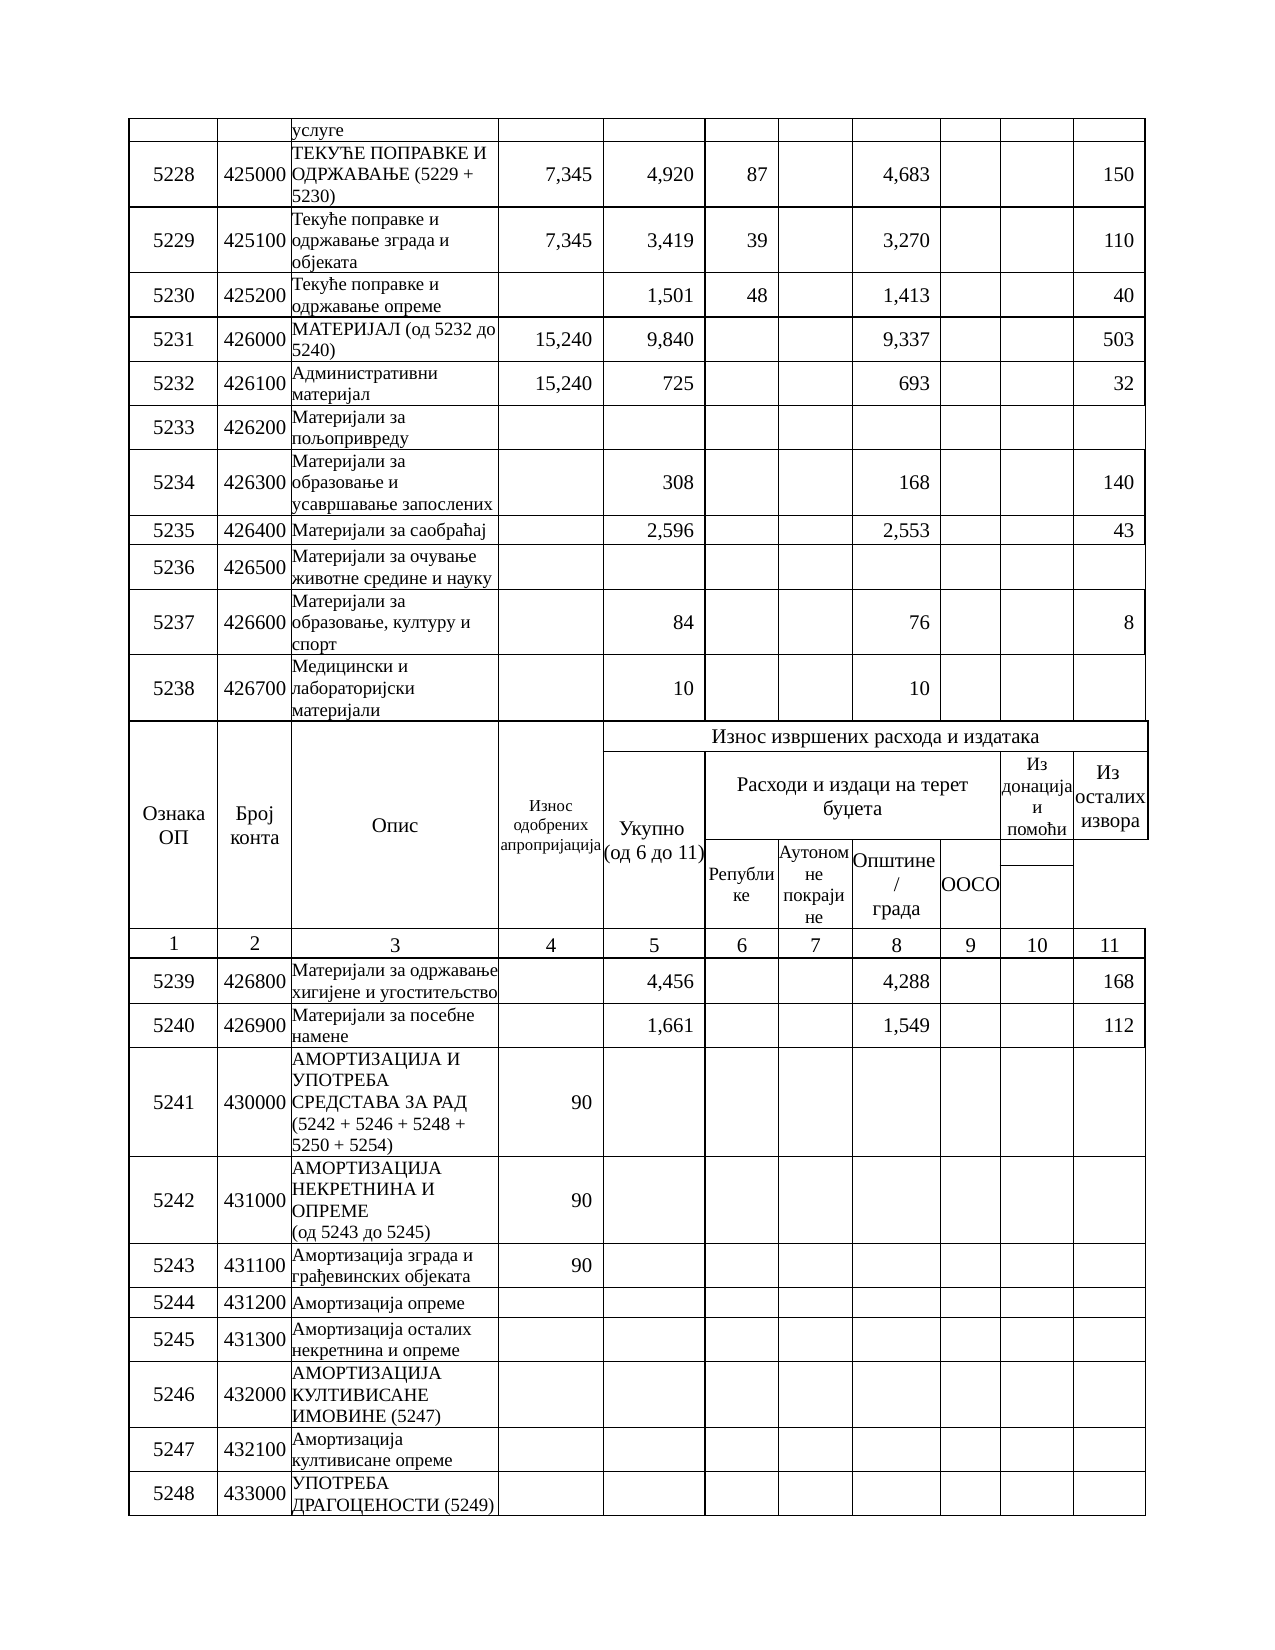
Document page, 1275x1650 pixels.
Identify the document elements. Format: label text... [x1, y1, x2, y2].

table_cell 0 [1001, 362, 1073, 405]
table_cell 0 [941, 450, 1000, 514]
table_cell [1146, 1003, 1275, 1047]
table_cell 0 [779, 362, 852, 405]
table_cell 0 [1074, 1428, 1145, 1471]
table_cell 0 [941, 1428, 1000, 1471]
table_cell 5247 [130, 1428, 217, 1471]
table_cell 0 [604, 1318, 704, 1361]
table_cell 5236 [130, 545, 217, 588]
table_cell 5239 [130, 959, 217, 1002]
table_cell 5241 [130, 1048, 217, 1156]
table_cell 725 [604, 362, 704, 405]
table_cell 426100 [218, 362, 291, 405]
table_cell 0 [779, 1157, 852, 1243]
table_cell 3,419 [604, 208, 704, 272]
table_cell 0 [1074, 1318, 1145, 1361]
table_cell 5242 [130, 1157, 217, 1243]
table_cell Из осталих извора [1074, 752, 1147, 839]
table_cell 10 [1001, 929, 1073, 957]
table_cell 90 [499, 1244, 603, 1287]
table_cell 112 [1074, 1004, 1144, 1047]
table_cell [1241, 839, 1275, 865]
table_cell Број конта [218, 722, 291, 927]
table_cell 0 [779, 1428, 852, 1471]
table_cell 168 [1074, 959, 1144, 1002]
table_cell 0 [779, 273, 852, 316]
table_cell 425200 [218, 273, 291, 316]
table_cell 426400 [218, 516, 291, 544]
table_cell 5243 [130, 1244, 217, 1287]
table_cell 0 [706, 1472, 778, 1515]
table_cell 0 [706, 1288, 778, 1317]
table_cell 426500 [218, 545, 291, 588]
table_cell 43 [1074, 516, 1144, 544]
table_cell 0 [1001, 1362, 1073, 1427]
table_cell 0 [706, 655, 778, 720]
table_cell 10 [604, 655, 704, 720]
table_cell 15,240 [499, 362, 603, 405]
table_cell 0 [941, 1004, 1000, 1047]
table_cell Укупно (од 6 до 11) [604, 752, 704, 927]
table_cell 0 [604, 1048, 704, 1156]
table_cell 426900 [218, 1004, 291, 1047]
table_cell [1074, 119, 1144, 141]
table_cell 5248 [130, 1472, 217, 1515]
table_cell Амортизација осталих некретнина и опреме [292, 1318, 498, 1361]
table_cell [1001, 866, 1073, 927]
table_cell 0 [941, 1362, 1000, 1427]
table_cell 0 [853, 1048, 940, 1156]
table_cell 9,840 [604, 318, 704, 361]
table_cell 76 [853, 590, 940, 654]
table_cell [1146, 1287, 1275, 1317]
table_cell 0 [853, 1288, 940, 1317]
table_cell 0 [779, 1048, 852, 1156]
table_cell [130, 119, 217, 141]
table_cell 0 [779, 1472, 852, 1515]
table_cell [1170, 865, 1217, 927]
table_cell 693 [853, 362, 940, 405]
table_cell 0 [706, 362, 778, 405]
table_cell 0 [941, 516, 1000, 544]
table_cell 0 [604, 1362, 704, 1427]
table_cell 140 [1074, 450, 1144, 514]
table_cell 0 [779, 545, 852, 588]
table_cell [1146, 1156, 1275, 1243]
table_cell [1146, 544, 1275, 588]
table_cell 7 [779, 929, 852, 957]
table_cell 0 [941, 545, 1000, 588]
table_cell 0 [853, 1318, 940, 1361]
table_cell 0 [1001, 1288, 1073, 1317]
table_cell 5228 [130, 142, 217, 206]
table_cell 0 [853, 1157, 940, 1243]
table_cell 0 [1001, 590, 1073, 654]
table_cell 0 [853, 545, 940, 588]
table_cell Амортизација опреме [292, 1288, 498, 1317]
table_cell 0 [499, 1288, 603, 1317]
table_cell 0 [941, 590, 1000, 654]
table_cell 0 [1074, 406, 1145, 449]
table_cell [1170, 839, 1217, 865]
table_cell 0 [941, 208, 1000, 272]
table_cell Материјали за посебне намене [292, 1004, 498, 1047]
table_cell [1001, 119, 1073, 141]
table_cell 0 [499, 655, 603, 720]
table_cell [1146, 361, 1275, 405]
table_cell 0 [1074, 1048, 1145, 1156]
table_cell 426700 [218, 655, 291, 720]
table_cell 4,683 [853, 142, 940, 206]
table_cell 3 [292, 929, 498, 957]
table_cell 32 [1074, 362, 1144, 405]
table_cell [1146, 405, 1275, 449]
table_cell 0 [604, 1428, 704, 1471]
table_cell 0 [941, 273, 1000, 316]
table_cell 0 [1001, 142, 1073, 206]
table_cell 0 [706, 590, 778, 654]
table_cell 0 [779, 406, 852, 449]
table_cell АМОРТИЗАЦИЈА КУЛТИВИСАНЕ ИМОВИНЕ (5247) [292, 1362, 498, 1427]
table_cell 432100 [218, 1428, 291, 1471]
table_cell 0 [941, 1048, 1000, 1156]
table_cell [1217, 839, 1241, 865]
table_cell 431000 [218, 1157, 291, 1243]
table_cell 0 [499, 406, 603, 449]
table_cell 0 [706, 545, 778, 588]
table_cell [1146, 1317, 1275, 1361]
table_cell 4,456 [604, 959, 704, 1002]
table_cell 2,596 [604, 516, 704, 544]
table_cell 0 [779, 1362, 852, 1427]
table_cell 0 [1001, 273, 1073, 316]
table_cell 5237 [130, 590, 217, 654]
table_cell 0 [779, 516, 852, 544]
table_cell 1 [130, 929, 217, 957]
table_cell 9,337 [853, 318, 940, 361]
table_cell 0 [604, 1244, 704, 1287]
table_cell 0 [941, 1288, 1000, 1317]
table_cell 431200 [218, 1288, 291, 1317]
table_cell 426200 [218, 406, 291, 449]
table_cell 0 [706, 1318, 778, 1361]
table_cell 0 [779, 208, 852, 272]
table_cell 0 [1001, 1048, 1073, 1156]
table_cell [1146, 928, 1275, 957]
table_cell 0 [706, 318, 778, 361]
table_cell 0 [1001, 1318, 1073, 1361]
table_cell Материјали за одржавање хигијене и угоститељство [292, 959, 498, 1002]
table_cell 0 [779, 1004, 852, 1047]
table_cell 0 [941, 142, 1000, 206]
table_cell [1217, 865, 1241, 927]
table_cell 308 [604, 450, 704, 514]
table_cell Материјали за очување животне средине и науку [292, 545, 498, 588]
table_cell Из донација и помоћи [1001, 752, 1073, 839]
table_cell 1,661 [604, 1004, 704, 1047]
table_cell 0 [706, 1244, 778, 1287]
table_cell 7,345 [499, 208, 603, 272]
table_cell 0 [1074, 655, 1145, 720]
table_cell Износ извршених расхода и издатака [604, 722, 1147, 751]
table_cell 7,345 [499, 142, 603, 206]
table_cell 5235 [130, 516, 217, 544]
table_cell Материјали за образовање, културу и спорт [292, 590, 498, 654]
table_cell 0 [779, 655, 852, 720]
table_cell [1001, 840, 1073, 865]
table_cell 0 [941, 959, 1000, 1002]
table_cell 39 [706, 208, 778, 272]
table_cell 0 [604, 545, 704, 588]
table_cell 431300 [218, 1318, 291, 1361]
table_cell 10 [853, 655, 940, 720]
table_cell 0 [853, 406, 940, 449]
table_cell 0 [1001, 1472, 1073, 1515]
table_cell 0 [1001, 1157, 1073, 1243]
table_cell 4,920 [604, 142, 704, 206]
table_cell 5231 [130, 318, 217, 361]
table_cell 4 [499, 929, 603, 957]
table_cell 0 [1001, 208, 1073, 272]
table_cell [1241, 865, 1275, 927]
table_cell 1,501 [604, 273, 704, 316]
table_cell 0 [1074, 1472, 1145, 1515]
table_cell [1146, 654, 1275, 720]
table_cell 0 [941, 655, 1000, 720]
table_cell [218, 119, 291, 141]
table_cell 0 [941, 318, 1000, 361]
table_cell 5229 [130, 208, 217, 272]
table_cell 0 [706, 1004, 778, 1047]
table_cell 5244 [130, 1288, 217, 1317]
table_cell 0 [499, 273, 603, 316]
table_cell Аутономне покраји не [779, 840, 852, 927]
table_cell 426600 [218, 590, 291, 654]
table_cell 0 [604, 1157, 704, 1243]
table_cell [1146, 272, 1275, 316]
table_cell 3,270 [853, 208, 940, 272]
table_cell Расходи и издаци на терет буџета [706, 752, 1000, 839]
table_cell 0 [604, 406, 704, 449]
table_cell 0 [779, 318, 852, 361]
table_cell [1146, 515, 1275, 544]
table_cell [604, 119, 704, 141]
table_cell Амортизација зграда и грађевинскиx објеката [292, 1244, 498, 1287]
table_cell 0 [499, 1428, 603, 1471]
table_cell услуге [292, 119, 498, 141]
table_cell 0 [1001, 406, 1073, 449]
table_cell Медицински и лабораторијски материјали [292, 655, 498, 720]
table_cell 6 [706, 929, 778, 957]
table_cell 48 [706, 273, 778, 316]
table_cell [1074, 839, 1170, 865]
table_cell Текуће поправке и одржавање зграда и објеката [292, 208, 498, 272]
table_cell 0 [499, 1472, 603, 1515]
table_cell 0 [499, 516, 603, 544]
table_cell 0 [706, 516, 778, 544]
table_cell 432000 [218, 1362, 291, 1427]
table_cell 2 [218, 929, 291, 957]
table_cell АМОРТИЗАЦИЈА НЕКРЕТНИНА И ОПРЕМЕ (од 5243 до 5245) [292, 1157, 498, 1243]
table_cell 431100 [218, 1244, 291, 1287]
table_cell 0 [499, 959, 603, 1002]
table_cell 5238 [130, 655, 217, 720]
table_cell УПОТРЕБА ДРАГОЦЕНОСТИ (5249) [292, 1472, 498, 1515]
table_cell [1146, 1361, 1275, 1427]
table_cell [1146, 118, 1275, 141]
table_cell 5233 [130, 406, 217, 449]
table_cell 1,549 [853, 1004, 940, 1047]
table_cell ТЕКУЋЕ ПОПРАВКЕ И ОДРЖАВАЊЕ (5229 + 5230) [292, 142, 498, 206]
table_cell 0 [1001, 1244, 1073, 1287]
table_cell [853, 119, 940, 141]
table_cell 11 [1074, 929, 1144, 957]
table_cell 430000 [218, 1048, 291, 1156]
table_cell 0 [941, 1157, 1000, 1243]
table_cell 8 [853, 929, 940, 957]
table_cell 90 [499, 1157, 603, 1243]
table_cell 0 [499, 1318, 603, 1361]
table_cell [1074, 865, 1170, 927]
table_cell 0 [853, 1362, 940, 1427]
table_cell 0 [1074, 1157, 1145, 1243]
table_cell 1,413 [853, 273, 940, 316]
table_cell 0 [499, 1004, 603, 1047]
table_cell 9 [941, 929, 1000, 957]
table_cell Износ одобрених апропријација [499, 722, 603, 927]
table_cell 0 [941, 1244, 1000, 1287]
table_cell 5245 [130, 1318, 217, 1361]
table_cell 0 [499, 450, 603, 514]
table_cell 0 [706, 1362, 778, 1427]
table_cell 0 [1001, 450, 1073, 514]
table_cell [1146, 1047, 1275, 1156]
table_cell 5234 [130, 450, 217, 514]
table_cell [1146, 1427, 1275, 1471]
table_cell 0 [1074, 545, 1145, 588]
table_cell 0 [706, 1157, 778, 1243]
table_cell 0 [779, 590, 852, 654]
table_cell Ознака ОП [130, 722, 217, 927]
table_cell 40 [1074, 273, 1144, 316]
table_cell 150 [1074, 142, 1144, 206]
table_cell 0 [779, 1244, 852, 1287]
table_cell 0 [1074, 1362, 1145, 1427]
table_cell 0 [1074, 1244, 1145, 1287]
table_cell 425000 [218, 142, 291, 206]
table_cell 0 [1001, 318, 1073, 361]
table_cell 5232 [130, 362, 217, 405]
table_cell [499, 119, 603, 141]
table_cell 0 [853, 1244, 940, 1287]
table_cell 84 [604, 590, 704, 654]
table_cell 110 [1074, 208, 1144, 272]
table_cell [1146, 206, 1275, 272]
table_cell 0 [499, 1362, 603, 1427]
table_cell 0 [706, 450, 778, 514]
table_cell [1146, 957, 1275, 1002]
table_cell Општине / града [853, 840, 940, 927]
table_cell 15,240 [499, 318, 603, 361]
table_cell [1146, 1471, 1275, 1515]
table_cell 0 [779, 1318, 852, 1361]
table_cell 0 [941, 362, 1000, 405]
table_cell 0 [1001, 1004, 1073, 1047]
table_cell 0 [779, 450, 852, 514]
table_cell 168 [853, 450, 940, 514]
table_cell 0 [1001, 1428, 1073, 1471]
table_cell [1146, 449, 1275, 514]
table_cell [1146, 1243, 1275, 1287]
table_cell Административни материјал [292, 362, 498, 405]
table_cell Материјали за образовање и усавршавање запослених [292, 450, 498, 514]
table_cell 90 [499, 1048, 603, 1156]
table_cell 5240 [130, 1004, 217, 1047]
table_cell 0 [499, 590, 603, 654]
table_cell МАТЕРИЈАЛ (од 5232 до 5240) [292, 318, 498, 361]
table_cell 0 [706, 1048, 778, 1156]
table_cell 426000 [218, 318, 291, 361]
table_cell [1149, 751, 1275, 839]
table_cell 0 [499, 545, 603, 588]
table_cell 0 [853, 1472, 940, 1515]
table_cell АМОРТИЗАЦИЈА И УПОТРЕБА СРЕДСТАВА ЗА РАД (5242 + 5246 + 5248 + 5250 + 5254) [292, 1048, 498, 1156]
table_cell 433000 [218, 1472, 291, 1515]
table_cell 87 [706, 142, 778, 206]
table_cell 0 [779, 142, 852, 206]
table_cell [779, 119, 852, 141]
table_cell Материјали за пољопривреду [292, 406, 498, 449]
table_cell 0 [941, 406, 1000, 449]
table_cell [1146, 316, 1275, 361]
table_cell 5 [604, 929, 704, 957]
table_cell Материјали за саобраћај [292, 516, 498, 544]
table_cell [941, 119, 1000, 141]
table_cell 0 [1074, 1288, 1145, 1317]
table_cell 425100 [218, 208, 291, 272]
table_cell Текуће поправке и одржавање опреме [292, 273, 498, 316]
table_cell 503 [1074, 318, 1144, 361]
table_cell [1149, 720, 1275, 751]
table_cell ООСО [941, 840, 1000, 927]
table_cell 0 [779, 1288, 852, 1317]
table_cell 0 [1001, 545, 1073, 588]
table_cell 0 [853, 1428, 940, 1471]
table_cell Амортизација култивисане опреме [292, 1428, 498, 1471]
table_cell 0 [941, 1472, 1000, 1515]
table_cell 8 [1074, 590, 1144, 654]
table_cell Опис [292, 722, 498, 927]
table_cell 0 [604, 1288, 704, 1317]
table_cell 0 [941, 1318, 1000, 1361]
table_cell 0 [1001, 959, 1073, 1002]
table_cell 5246 [130, 1362, 217, 1427]
table_cell 426300 [218, 450, 291, 514]
table_cell [1146, 141, 1275, 206]
table_cell 0 [604, 1472, 704, 1515]
table_cell 0 [706, 406, 778, 449]
table_cell 426800 [218, 959, 291, 1002]
table_cell 4,288 [853, 959, 940, 1002]
table_cell [1146, 589, 1275, 654]
table_cell Републике [706, 840, 778, 927]
table_cell 5230 [130, 273, 217, 316]
table_cell 0 [706, 959, 778, 1002]
table_cell 0 [779, 959, 852, 1002]
table_cell 0 [706, 1428, 778, 1471]
table_cell 0 [1001, 655, 1073, 720]
table_cell [706, 119, 778, 141]
table_cell 0 [1001, 516, 1073, 544]
table_cell 2,553 [853, 516, 940, 544]
